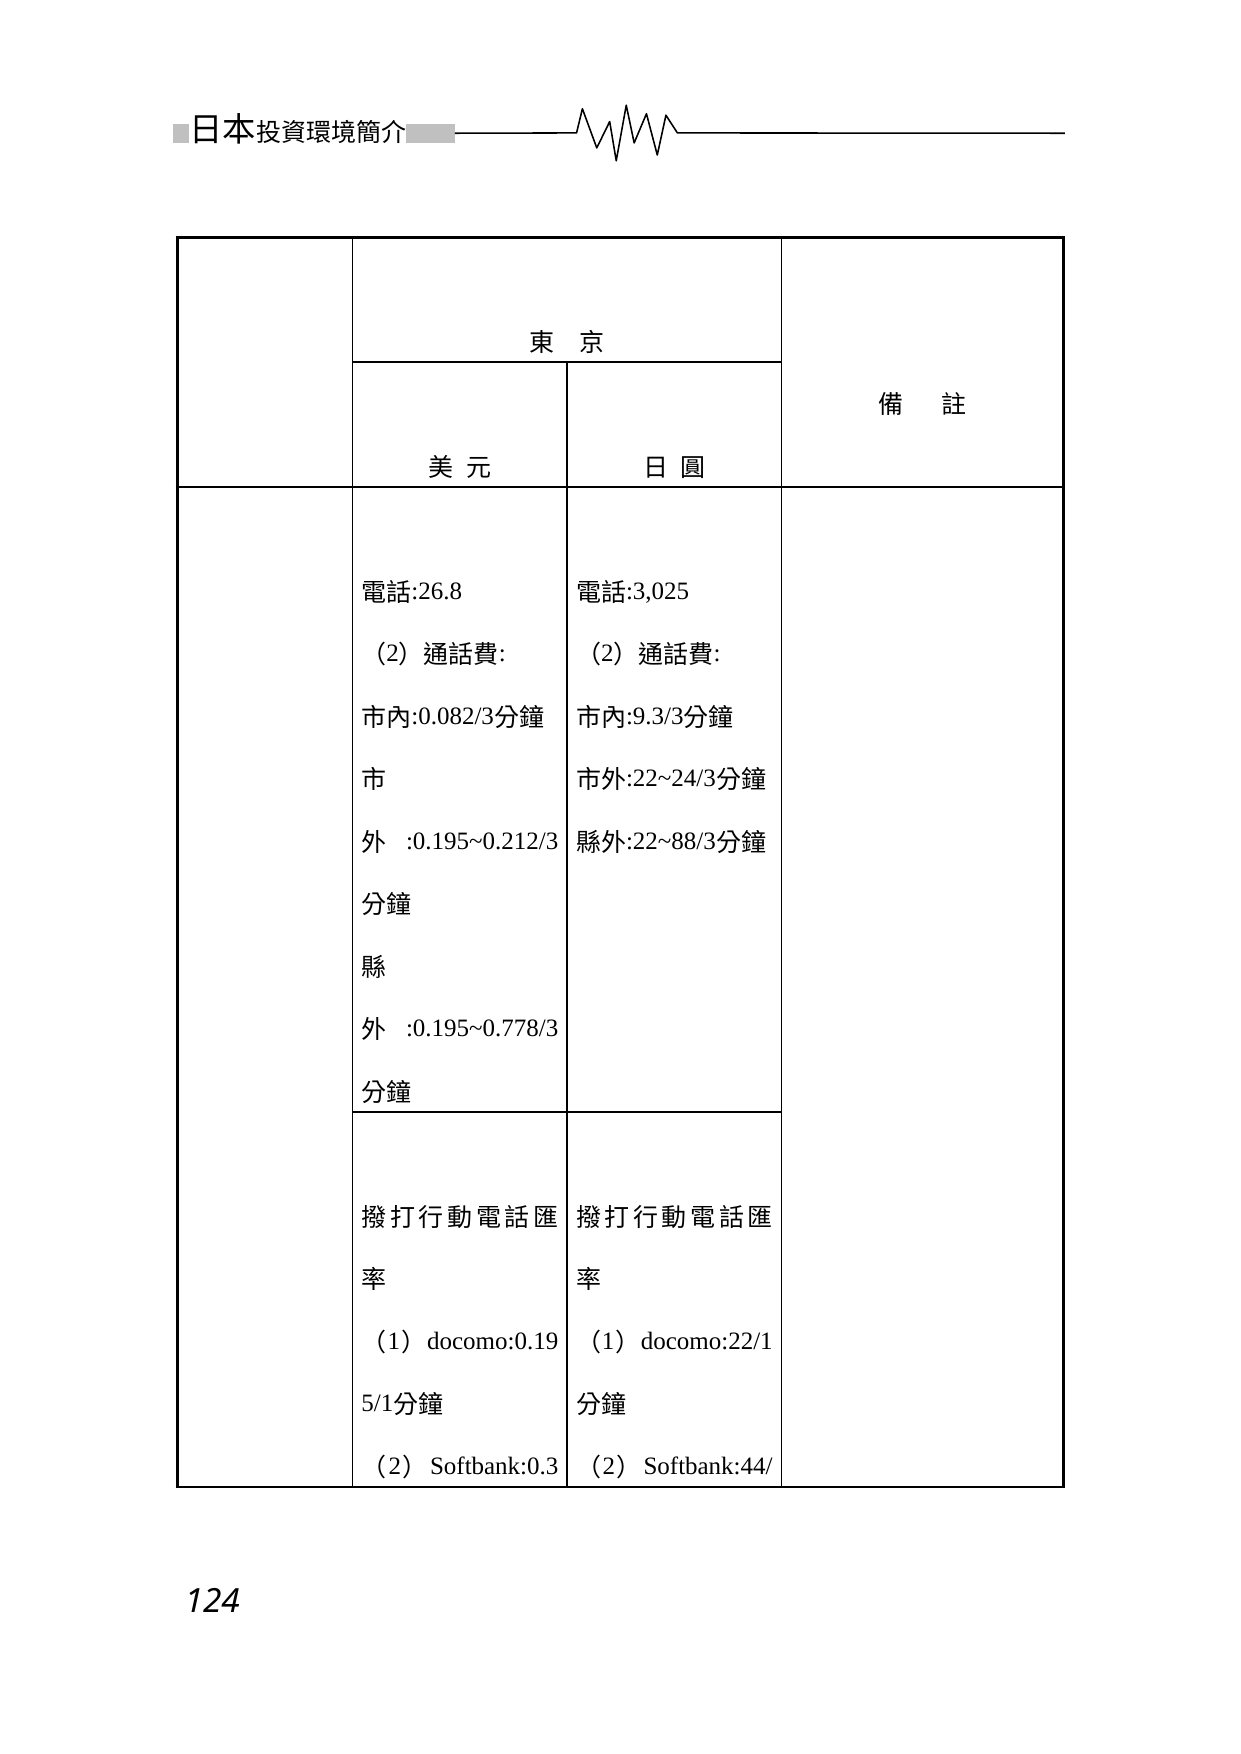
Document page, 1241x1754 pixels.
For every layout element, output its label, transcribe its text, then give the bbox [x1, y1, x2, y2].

table_cell 美 元 [353, 363, 566, 486]
table_cell 日 圓 [568, 363, 781, 486]
table_header [179, 239, 352, 486]
table_cell 電話:26.8 （2）通話費: 市內:0.082/3分鐘 市外:0.195~0.212/3分鐘 縣外:0.195~0.778/3分鐘 [353, 488, 566, 1111]
table_header 東 京 [353, 239, 781, 361]
table_cell [179, 488, 352, 1486]
table_cell 撥打行動電話匯率 （1）docomo:0.195/1分鐘 （2）Softbank:0.3 [353, 1113, 566, 1486]
table_header 備 註 [782, 239, 1062, 486]
table_cell [782, 488, 1062, 1486]
table_cell 電話:3,025 （2）通話費: 市內:9.3/3分鐘 市外:22~24/3分鐘 縣外:22~88/3分鐘 [568, 488, 781, 1111]
table_cell 撥打行動電話匯率 （1）docomo:22/1分鐘 （2）Softbank:44/ [568, 1113, 781, 1486]
